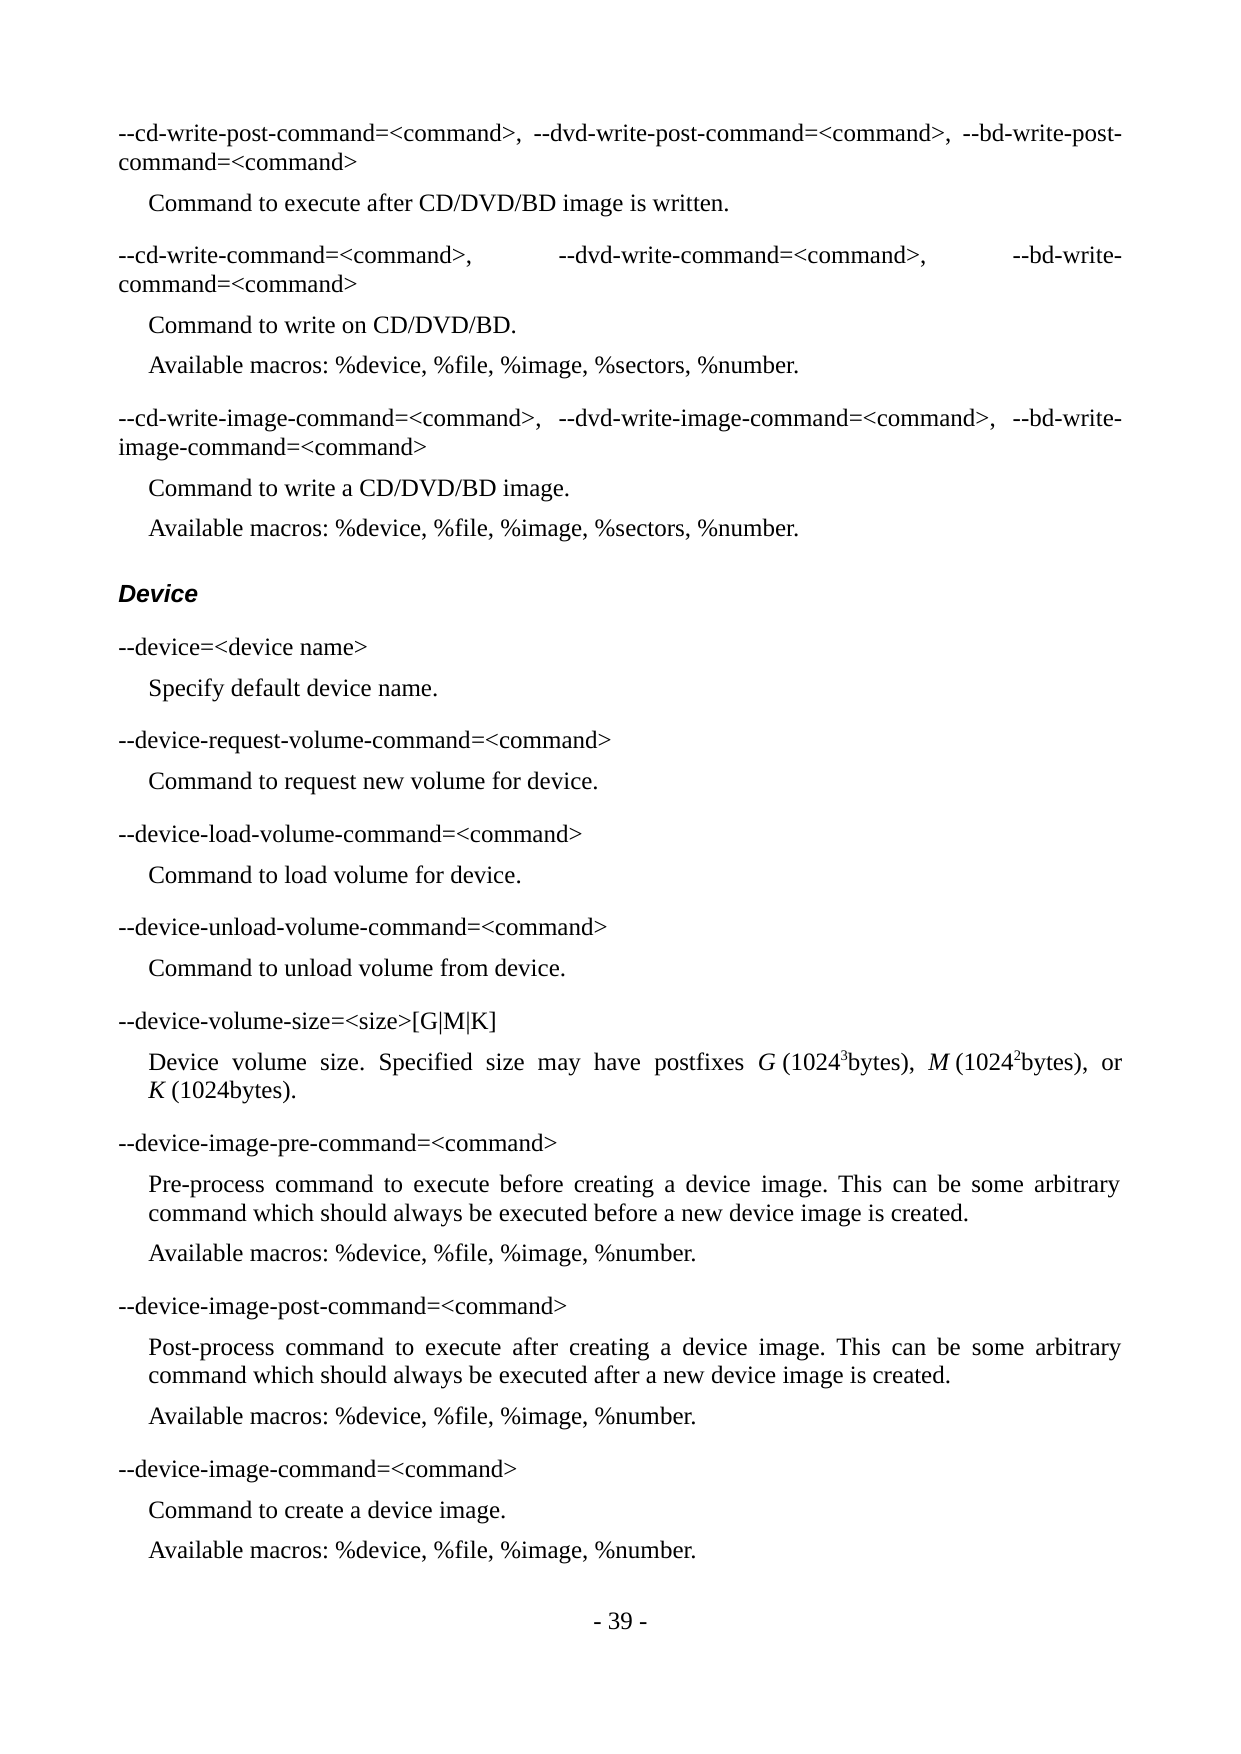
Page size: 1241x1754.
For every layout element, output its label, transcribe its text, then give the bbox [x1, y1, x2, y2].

text Command to write on CD/DVD/BD. [148, 310, 1122, 338]
title --device-unload-volume-command=<command> [118, 912, 1122, 941]
text Available macros: %device, %file, %image, %number. [148, 1238, 1122, 1267]
subtitle Device [118, 579, 1122, 608]
title --device-load-volume-command=<command> [118, 819, 1122, 848]
title --device-image-post-command=<command> [118, 1291, 1122, 1320]
title --device-volume-size=<size>[G|M|K] [118, 1006, 1122, 1035]
text Command to write a CD/DVD/BD image. [148, 473, 1122, 501]
text Pre-process command to execute before creating a device image. This can be some arbitrary command which should always be executed before a new device image is created. [148, 1169, 1122, 1226]
title --device=<device name> [118, 632, 1122, 661]
text Command to create a device image. [148, 1495, 1122, 1523]
text Post-process command to execute after creating a device image. This can be some arbitrary command which should always be executed after a new device image is created. [148, 1332, 1122, 1389]
text Specify default device name. [148, 673, 1122, 702]
title --device-image-command=<command> [118, 1454, 1122, 1483]
text Device volume size. Specified size may have postfixes G (10243bytes), M (10242bytes), or K (1024bytes). [148, 1047, 1122, 1104]
text Command to load volume for device. [148, 860, 1122, 888]
text Command to request new volume for device. [148, 766, 1122, 795]
text Available macros: %device, %file, %image, %sectors, %number. [148, 351, 1122, 379]
title --cd-write-image-command=<command>, --dvd-write-image-command=<command>, --bd-write-image-command=<command> [118, 403, 1122, 461]
text Command to unload volume from device. [148, 953, 1122, 982]
title --device-image-pre-command=<command> [118, 1128, 1122, 1157]
title --cd-write-command=<command>, --dvd-write-command=<command>, --bd-write-command=<command> [118, 240, 1122, 298]
text Command to execute after CD/DVD/BD image is written. [148, 188, 1122, 216]
text Available macros: %device, %file, %image, %number. [148, 1401, 1122, 1430]
title --device-request-volume-command=<command> [118, 726, 1122, 754]
text Available macros: %device, %file, %image, %sectors, %number. [148, 513, 1122, 542]
text Available macros: %device, %file, %image, %number. [148, 1535, 1122, 1564]
title --cd-write-post-command=<command>, --dvd-write-post-command=<command>, --bd-write-post-command=<command> [118, 118, 1122, 176]
